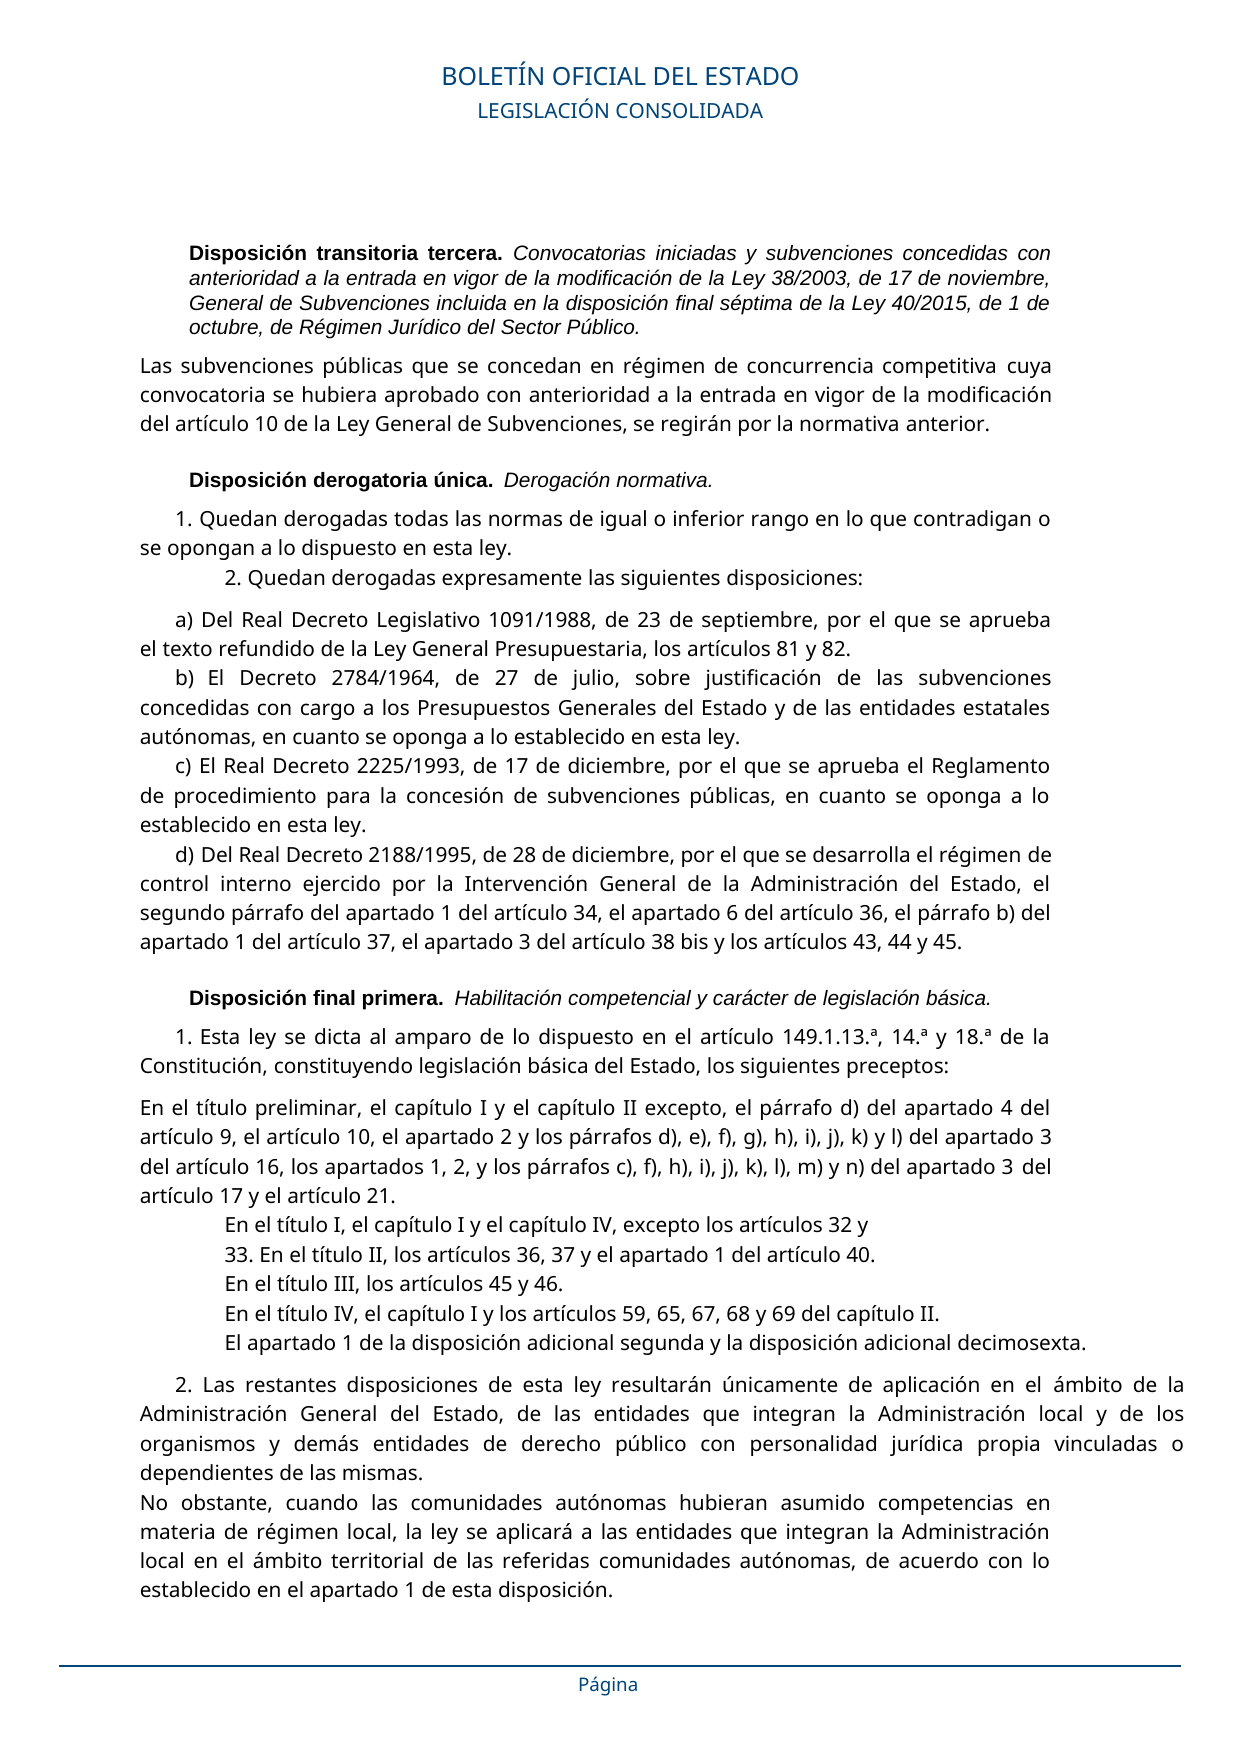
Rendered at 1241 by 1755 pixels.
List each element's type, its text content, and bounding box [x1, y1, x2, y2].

text Disposición derogatoria única. Derogación normativa. [189, 468, 1184, 492]
list Las restantes disposiciones de esta ley resultarán únicamente de aplicación en el ámbito de la Administración General del Estado, de las entidades que integran la Administración local y de los organismos y demás entidades de derecho público con personalidad jurídica propia vinculadas o dependientes de las mismas. [139, 1370, 1184, 1487]
list Esta ley se dicta al amparo de lo dispuesto en el artículo 149.1.13.ª, 14.ª y 18.ª de la Constitución, constituyendo legislación básica del Estado, los siguientes preceptos: [139, 1022, 1052, 1080]
text Disposición transitoria tercera. Convocatorias iniciadas y subvenciones concedidas con anterioridad a la entrada en vigor de la modificación de la Ley 38/2003, de 17 de noviembre, General de Subvenciones incluida en la disposición final séptima de la Ley 40/2015, de 1 de octubre, de Régimen Jurídico del Sector Público. [189, 241, 1052, 339]
text En el título III, los artículos 45 y 46. [224, 1269, 1184, 1298]
text El apartado 1 de la disposición adicional segunda y la disposición adicional decimosexta. [224, 1328, 1184, 1357]
list Del Real Decreto 2188/1995, de 28 de diciembre, por el que se desarrolla el régimen de control interno ejercido por la Intervención General de la Administración del Estado, el segundo párrafo del apartado 1 del artículo 34, el apartado 6 del artículo 36, el párrafo b) del apartado 1 del artículo 37, el apartado 3 del artículo 38 bis y los artículos 43, 44 y 45. [139, 840, 1052, 956]
text En el título I, el capítulo I y el capítulo IV, excepto los artículos 32 y 33. En el título II, los artículos 36, 37 y el apartado 1 del artículo 40. [224, 1211, 878, 1268]
list Quedan derogadas todas las normas de igual o inferior rango en lo que contradigan o se opongan a lo dispuesto en esta ley. [139, 504, 1052, 562]
text En el título IV, el capítulo I y los artículos 59, 65, 67, 68 y 69 del capítulo II. [224, 1299, 1184, 1327]
text No obstante, cuando las comunidades autónomas hubieran asumido competencias en materia de régimen local, la ley se aplicará a las entidades que integran la Administración local en el ámbito territorial de las referidas comunidades autónomas, de acuerdo con lo establecido en el apartado 1 de esta disposición. [139, 1488, 1052, 1604]
text Disposición final primera. Habilitación competencial y carácter de legislación básica. [189, 986, 1184, 1010]
text Las subvenciones públicas que se concedan en régimen de concurrencia competitiva cuya convocatoria se hubiera aprobado con anterioridad a la entrada en vigor de la modificación del artículo 10 de la Ley General de Subvenciones, se regirán por la normativa anterior. [139, 351, 1052, 438]
list Del Real Decreto Legislativo 1091/1988, de 23 de septiembre, por el que se aprueba el texto refundido de la Ley General Presupuestaria, los artículos 81 y 82. [139, 605, 1052, 662]
list El Real Decreto 2225/1993, de 17 de diciembre, por el que se aprueba el Reglamento de procedimiento para la concesión de subvenciones públicas, en cuanto se oponga a lo establecido en esta ley. [139, 752, 1052, 838]
text En el título preliminar, el capítulo I y el capítulo II excepto, el párrafo d) del apartado 4 del artículo 9, el artículo 10, el apartado 2 y los párrafos d), e), f), g), h), i), j), k) y l) del apartado 3 del artículo 16, los apartados 1, 2, y los párrafos c), f), h), i), j), k), l), m) y n) del apartado 3 del artículo 17 y el artículo 21. [139, 1093, 1052, 1209]
list Quedan derogadas expresamente las siguientes disposiciones: [224, 563, 1184, 591]
list El Decreto 2784/1964, de 27 de julio, sobre justificación de las subvenciones concedidas con cargo a los Presupuestos Generales del Estado y de las entidades estatales autónomas, en cuanto se oponga a lo establecido en esta ley. [139, 663, 1052, 751]
